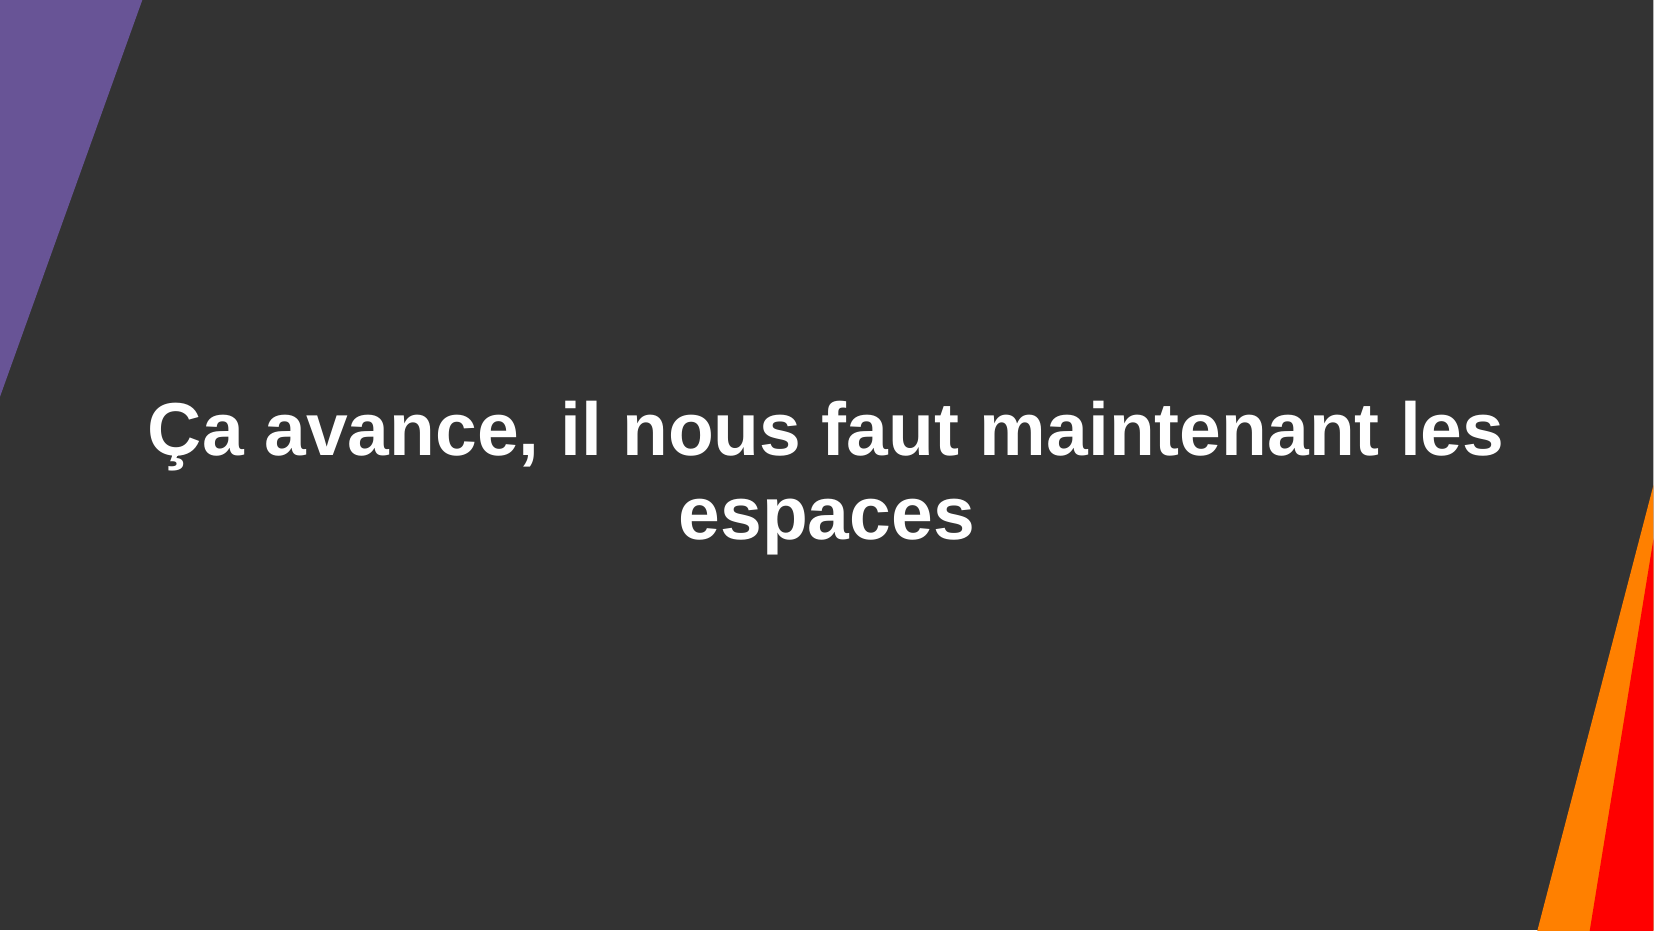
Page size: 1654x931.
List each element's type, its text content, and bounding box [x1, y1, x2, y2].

text_box [1537, 483, 1654, 931]
title Ça avance, il nous faut maintenant les espaces [31, 387, 1622, 556]
text_box [0, 0, 143, 397]
